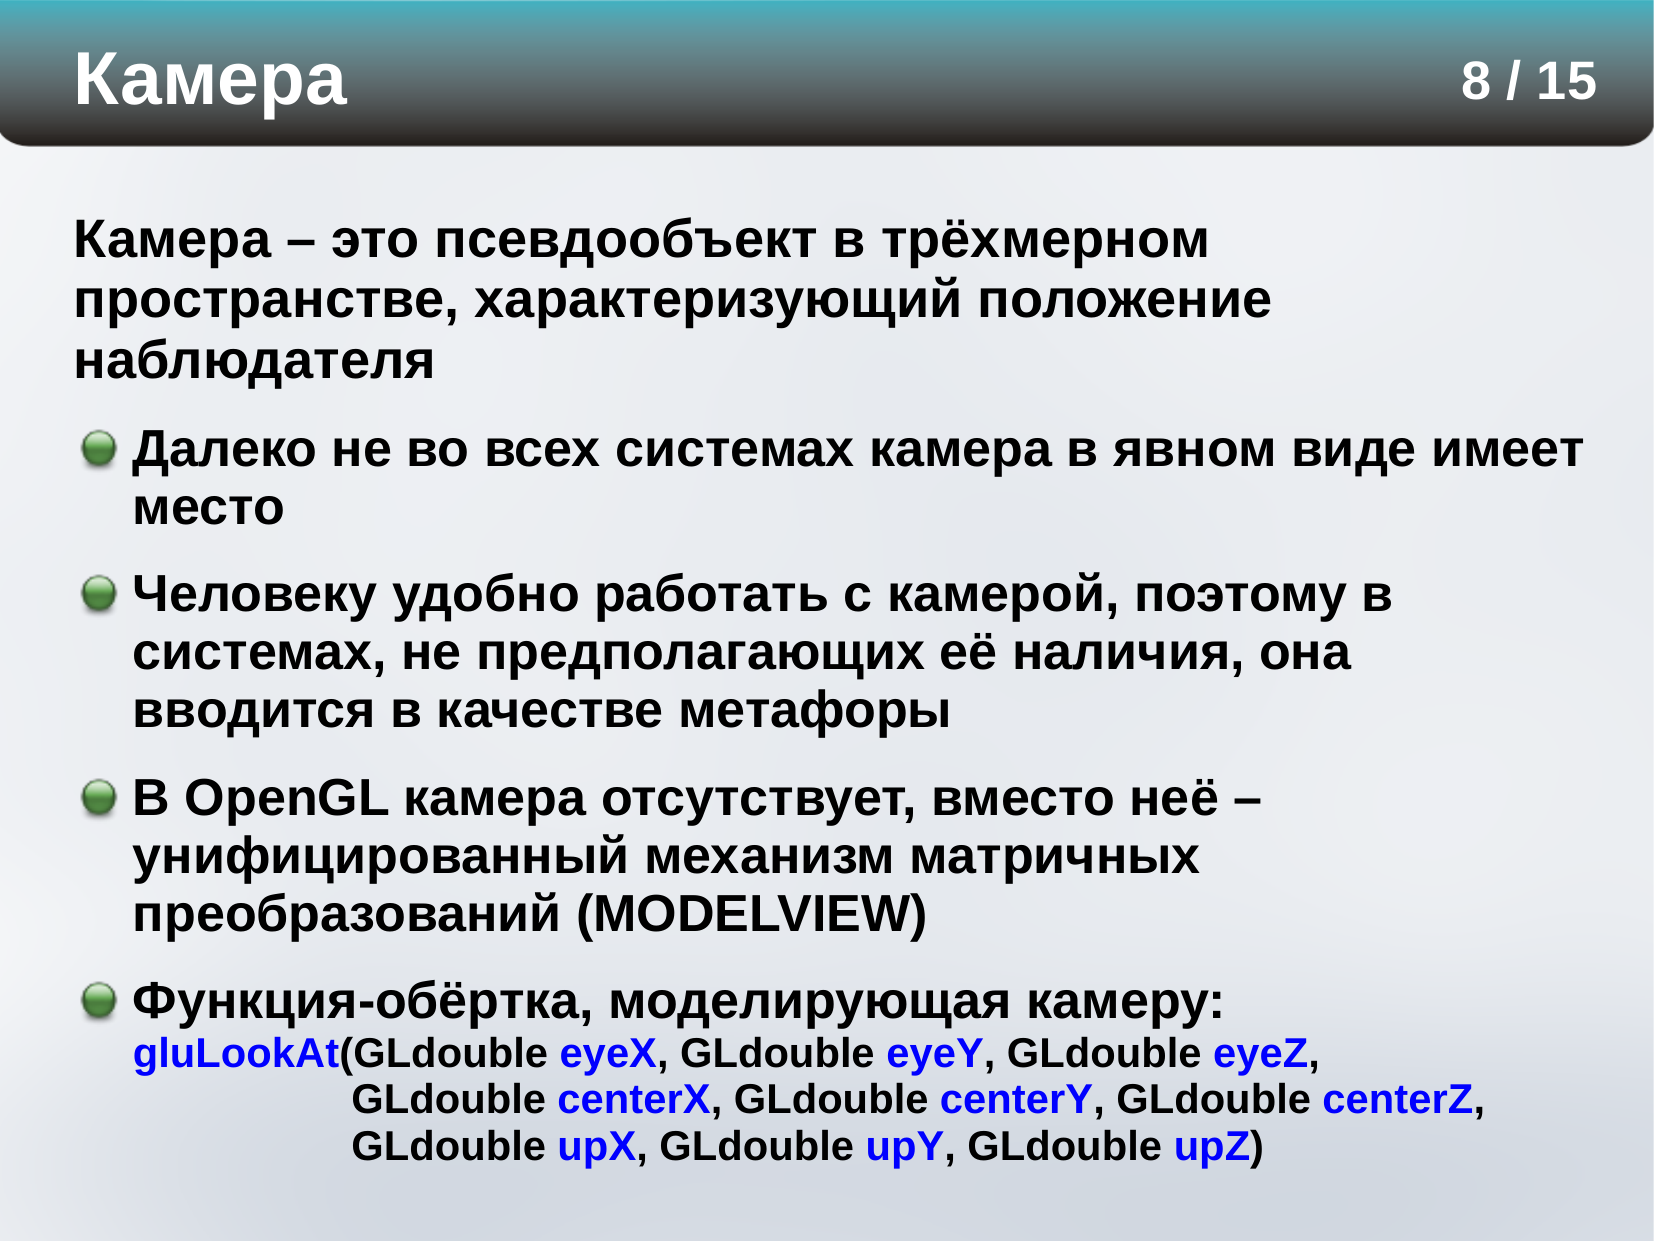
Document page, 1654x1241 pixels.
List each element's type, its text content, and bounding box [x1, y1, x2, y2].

text_box Камера [59, 29, 916, 129]
picture [0, 0, 1654, 1241]
text_box <номер> / 15 [1446, 42, 1654, 119]
text_box Камера – это псевдообъект в трёхмерном пространстве, характеризующий положение наблюдателя Далеко не во всех системах камера в явном виде имеет место Человеку удобно работать с камерой, поэтому в системах, не предполагающих её наличия, она вводится в качестве метафоры В OpenGL камера отсутствует, вместо неё – унифицированный механизм матричных преобразований (MODELVIEW) Функция-обёртка, моделирующая камеру: gluLookAt(GLdouble eyeX, GLdouble eyeY, GLdouble eyeZ, GLdouble centerX, GLdouble centerY, GLdouble centerZ, GLdouble upX, GLdouble upY, GLdouble upZ) [59, 200, 1625, 1177]
